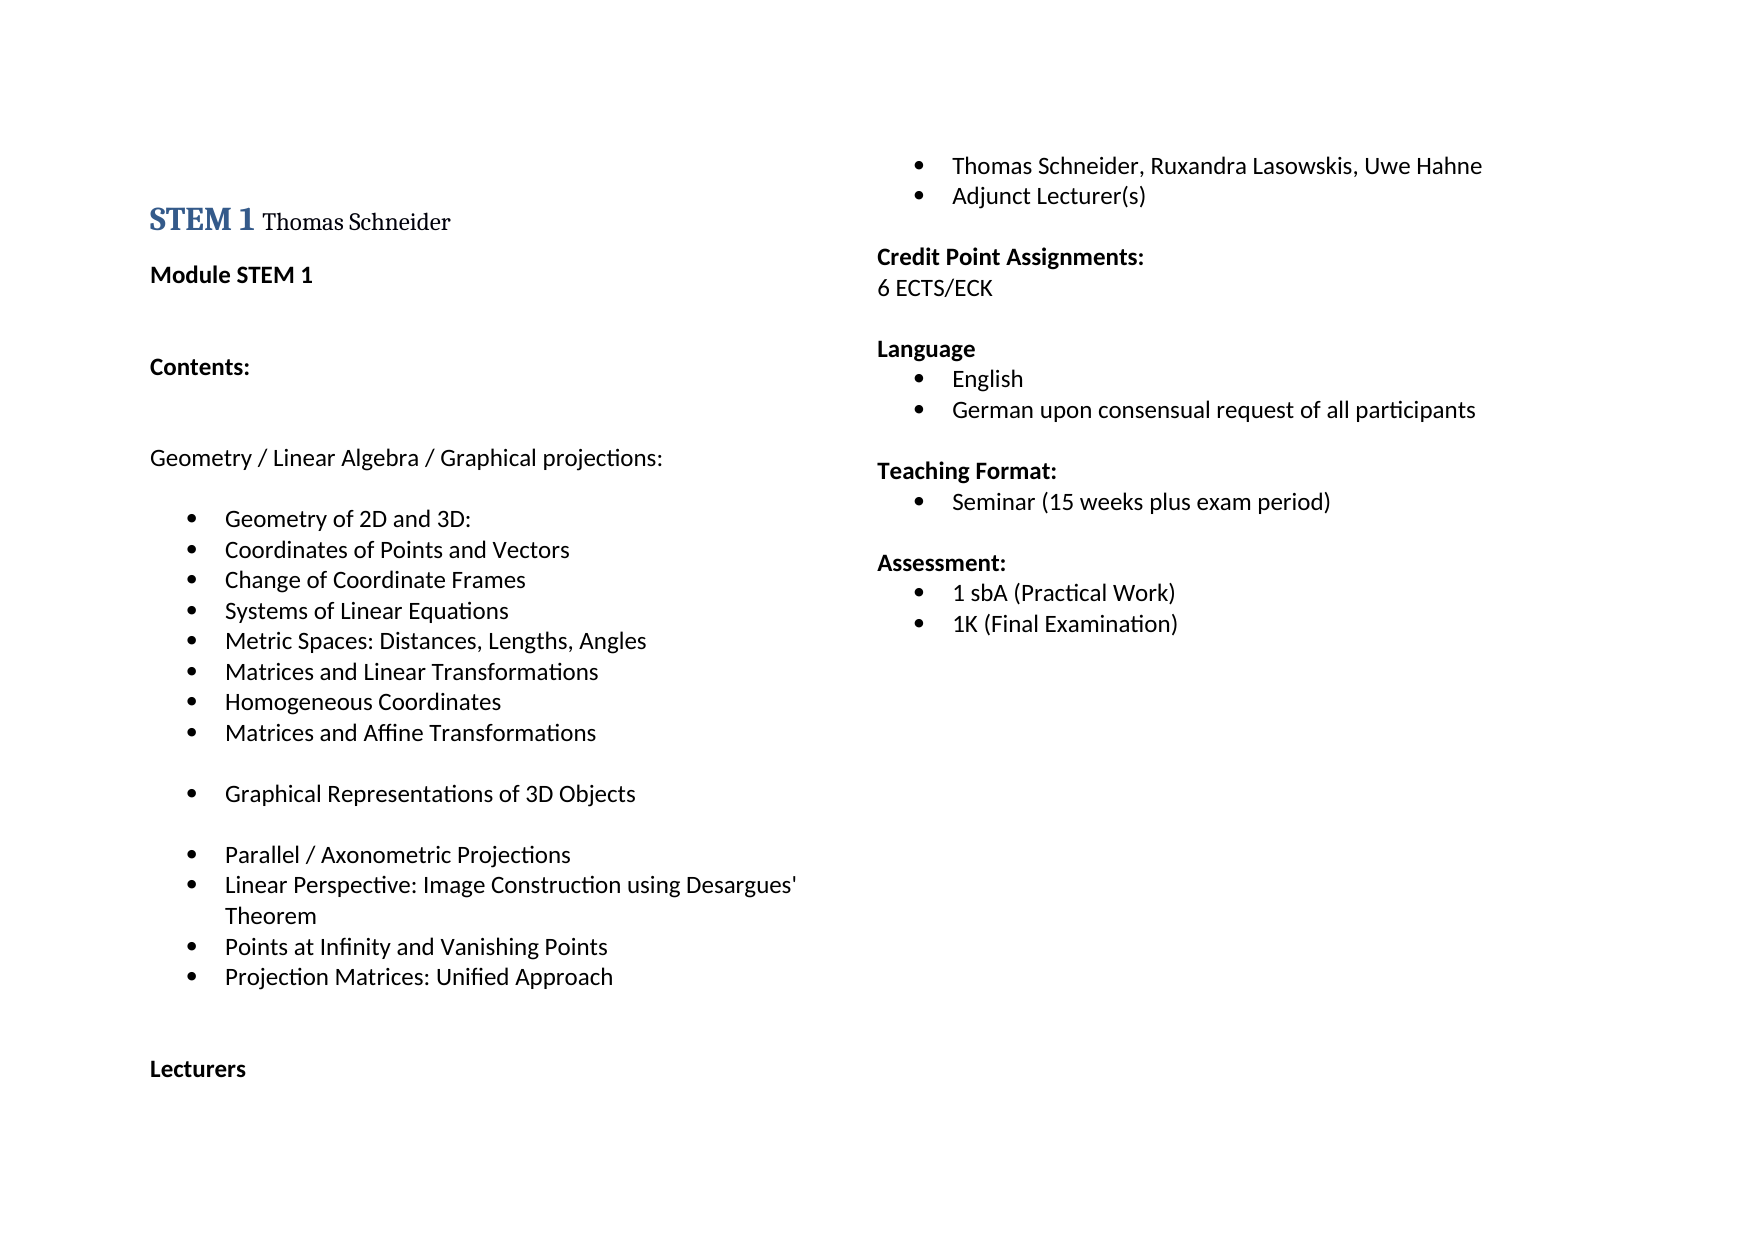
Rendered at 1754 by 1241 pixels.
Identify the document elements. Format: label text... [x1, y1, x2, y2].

text Assessment: [877, 547, 1604, 577]
list Linear Perspective: Image Construction using Desargues' Theorem [187, 869, 877, 931]
list Parallel / Axonometric Projections [187, 839, 877, 869]
list German upon consensual request of all participants [914, 394, 1604, 425]
text Language [877, 333, 1604, 364]
list Homogeneous Coordinates [187, 686, 877, 717]
list English [914, 364, 1604, 394]
subtitle STEM 1 Thomas Schneider [150, 200, 877, 238]
list Adjunct Lecturer(s) [914, 181, 1604, 211]
text Lecturers [150, 1053, 877, 1083]
text 6 ECTS/ECK [877, 272, 1604, 303]
list 1K (Final Examination) [914, 608, 1604, 638]
list Geometry of 2D and 3D: [187, 503, 877, 534]
list Graphical Representations of 3D Objects [187, 778, 877, 808]
list Coordinates of Points and Vectors [187, 534, 877, 564]
list Systems of Linear Equations [187, 595, 877, 625]
text Module STEM 1 [150, 259, 877, 290]
list Projection Matrices: Unified Approach [187, 961, 877, 992]
list Thomas Schneider, Ruxandra Lasowskis, Uwe Hahne [914, 150, 1604, 181]
list Change of Coordinate Frames [187, 564, 877, 595]
list 1 sbA (Practical Work) [914, 577, 1604, 608]
list Seminar (15 weeks plus exam period) [914, 486, 1604, 516]
text Geometry / Linear Algebra / Graphical projections: [150, 442, 877, 473]
list Metric Spaces: Distances, Lengths, Angles [187, 625, 877, 656]
list Matrices and Linear Transformations [187, 656, 877, 686]
text Contents: [150, 351, 877, 381]
list Matrices and Affine Transformations [187, 717, 877, 747]
text Credit Point Assignments: [877, 242, 1604, 272]
text Teaching Format: [877, 455, 1604, 486]
list Points at Infinity and Vanishing Points [187, 931, 877, 961]
